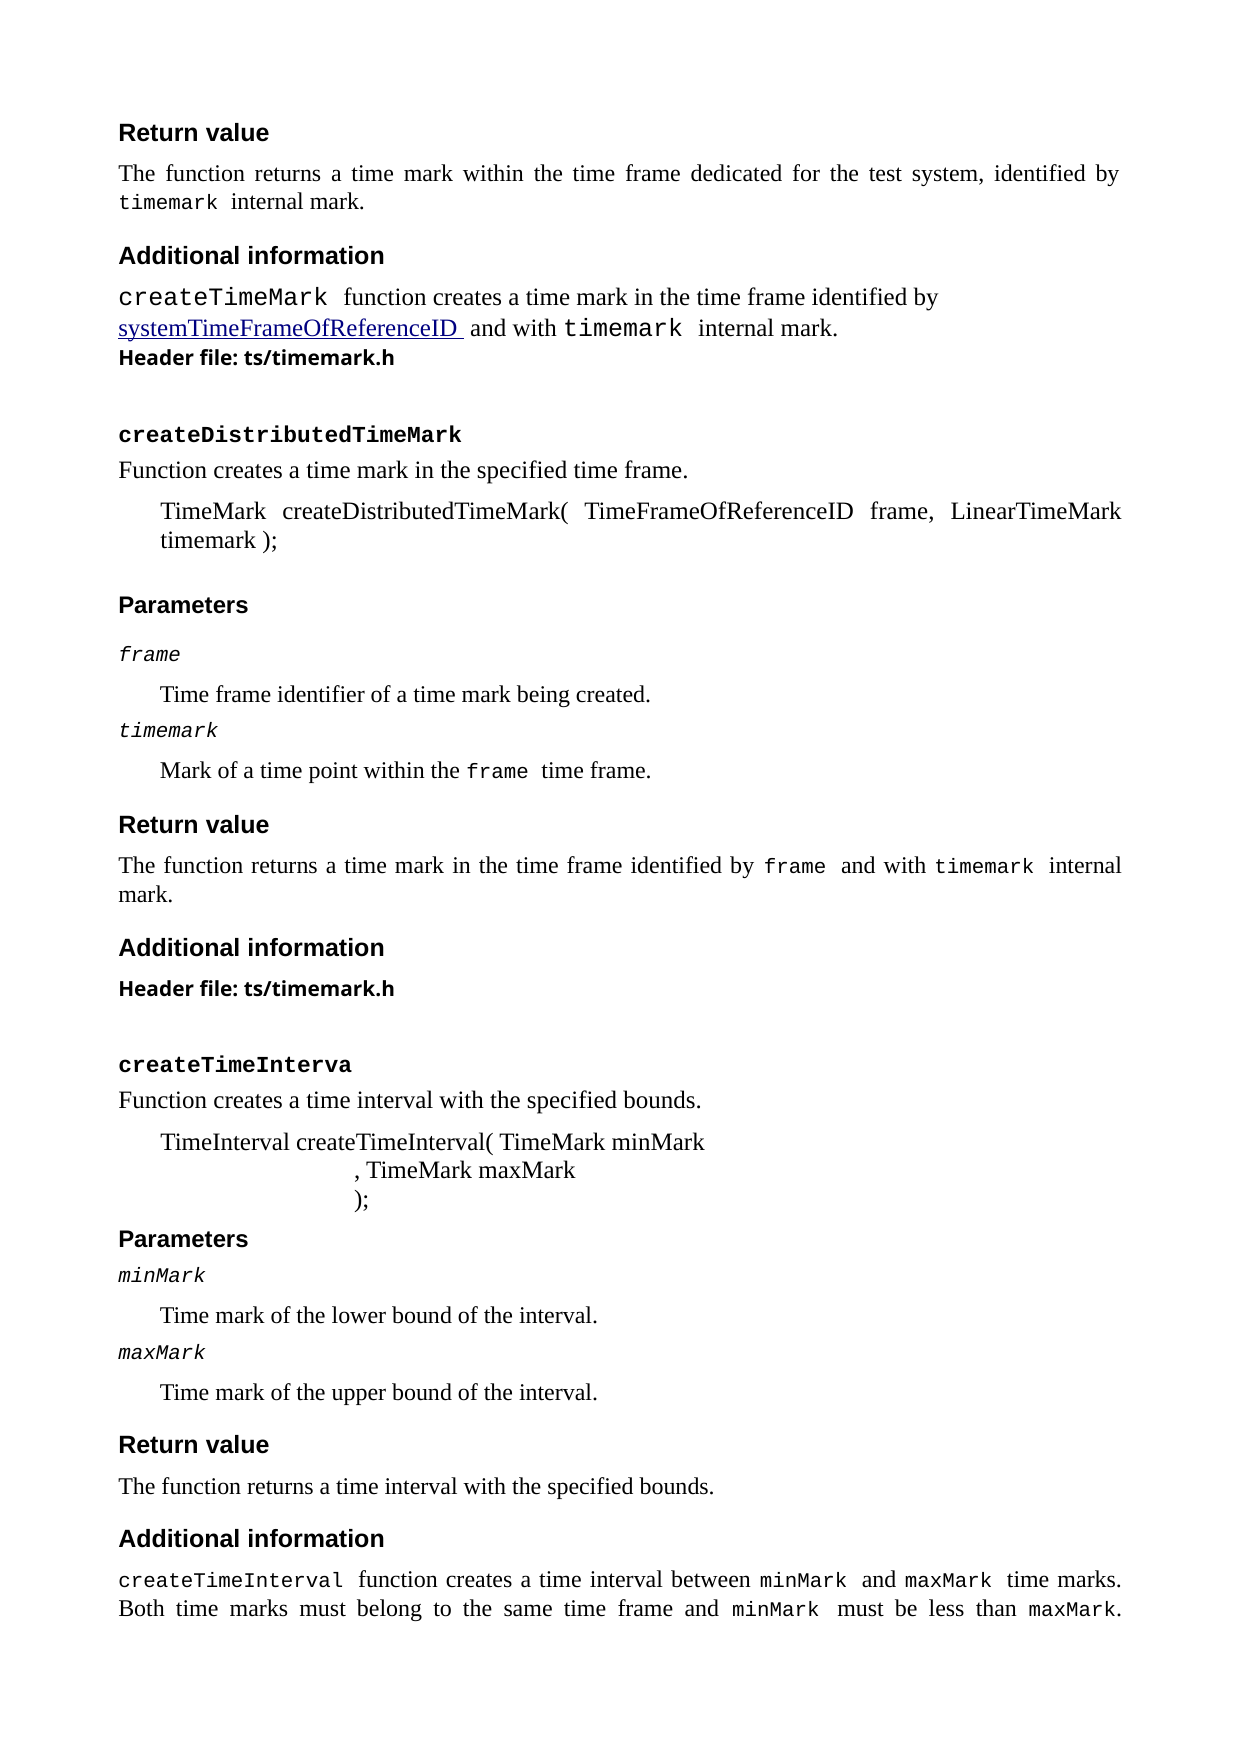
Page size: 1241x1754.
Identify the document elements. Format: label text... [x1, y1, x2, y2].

text Function creates a time mark in the specified time frame. [118, 455, 1122, 484]
subtitle Return value [118, 810, 1122, 839]
text TimeMark createDistributedTimeMark( TimeFrameOfReferenceID frame, LinearTimeMark timemark ); [160, 496, 1122, 554]
text maxMark [118, 1342, 1122, 1365]
text Time mark of the lower bound of the interval. [159, 1302, 1122, 1329]
text minMark [118, 1265, 1122, 1289]
text Function creates a time interval with the specified bounds. [118, 1085, 1122, 1114]
subtitle createDistributedTimeMark [118, 423, 1122, 449]
text Mark of a time point within the frame time frame. [159, 756, 1122, 785]
text timemark [118, 720, 1122, 744]
text createTimeInterval function creates a time interval between minMark and maxMark time marks. Both time marks must belong to the same time frame and minMark must be less than maxMark. [118, 1566, 1122, 1623]
text Parameters [118, 1225, 1122, 1253]
text The function returns a time mark in the time frame identified by frame and with timemark internal mark. [118, 851, 1122, 907]
text Time mark of the upper bound of the interval. [159, 1378, 1122, 1405]
subtitle createTimeInterva [118, 1053, 1122, 1079]
subtitle Parameters [118, 591, 1122, 619]
text Header file: ts/timemark.h [118, 343, 1122, 372]
text createTimeMark function creates a time mark in the time frame identified by systemTimeFrameOfReferenceID and with timemark internal mark. [118, 282, 1122, 343]
subtitle Return value [118, 1430, 1122, 1459]
text The function returns a time mark within the time frame dedicated for the test system, identified by timemark internal mark. [118, 159, 1122, 216]
subtitle Additional information [118, 1524, 1122, 1553]
subtitle Return value [118, 118, 1122, 147]
text Header file: ts/timemark.h [118, 974, 1122, 1002]
subtitle Additional information [118, 932, 1122, 961]
text frame [118, 644, 1122, 668]
text Time frame identifier of a time mark being created. [159, 680, 1122, 708]
text TimeInterval createTimeInterval( TimeMark minMark , TimeMark maxMark ); [160, 1127, 1122, 1213]
subtitle Additional information [118, 241, 1122, 269]
text The function returns a time interval with the specified bounds. [118, 1472, 1122, 1499]
